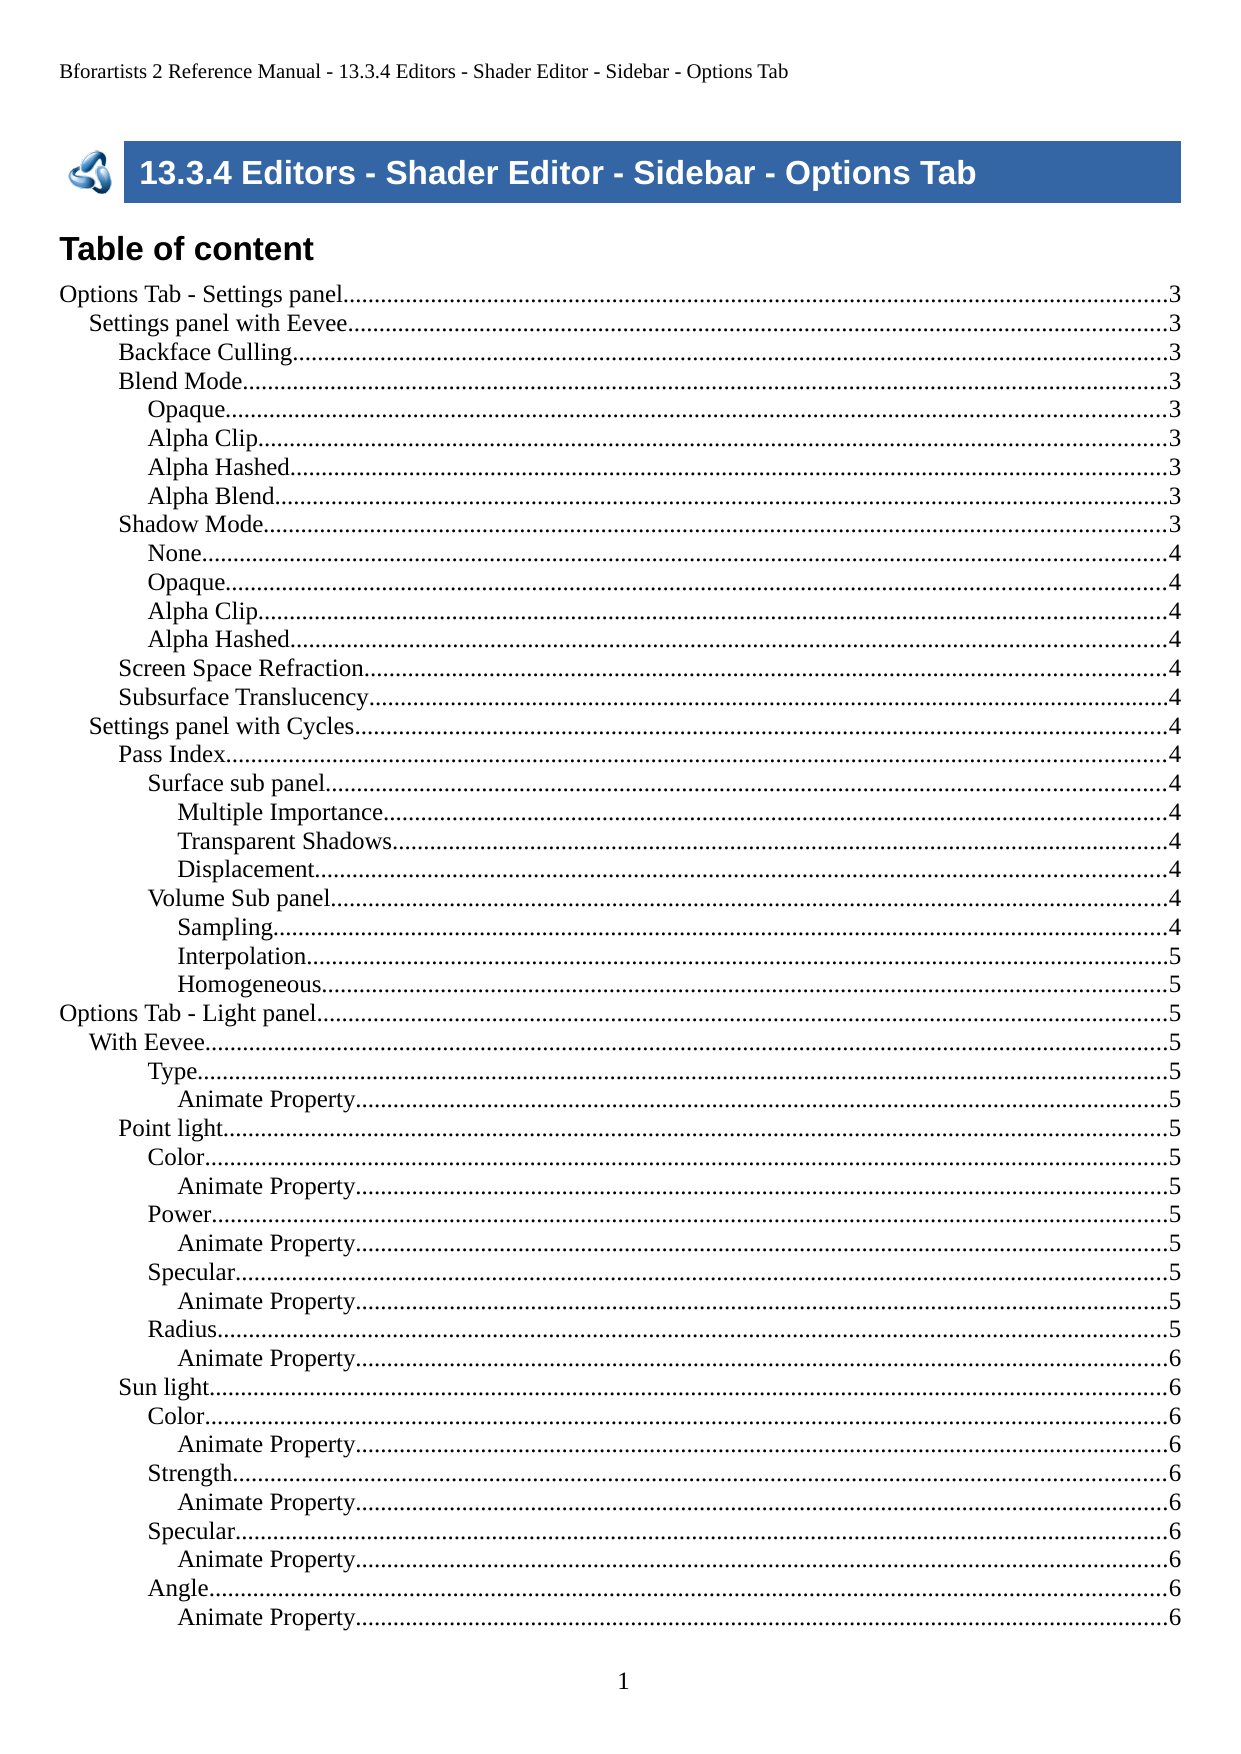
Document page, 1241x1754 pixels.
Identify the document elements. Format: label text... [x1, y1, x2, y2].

text Opaque 4 [147, 567, 1181, 596]
text Alpha Clip 3 [147, 423, 1181, 452]
text Animate Property 5 [177, 1286, 1181, 1314]
text Specular 6 [147, 1516, 1181, 1544]
subtitle Table of content [59, 228, 1181, 267]
text Settings panel with Cycles 4 [88, 711, 1181, 739]
text Strength 6 [147, 1458, 1181, 1487]
text Point light 5 [118, 1113, 1181, 1142]
picture [65, 147, 114, 197]
text Power 5 [147, 1199, 1181, 1228]
text Options Tab - Light panel 5 [59, 998, 1181, 1027]
text Type 5 [147, 1056, 1181, 1084]
text Surface sub panel 4 [147, 768, 1181, 797]
text Radius 5 [147, 1314, 1181, 1343]
text Specular 5 [147, 1257, 1181, 1286]
text Alpha Clip 4 [147, 596, 1181, 624]
text Color 6 [147, 1401, 1181, 1429]
text Options Tab - Settings panel 3 [59, 279, 1181, 308]
text Animate Property 6 [177, 1487, 1181, 1516]
text Angle 6 [147, 1573, 1181, 1602]
text Color 5 [147, 1142, 1181, 1171]
text Settings panel with Eevee 3 [88, 308, 1181, 337]
text Homogeneous 5 [177, 969, 1181, 998]
text Interpolation 5 [177, 941, 1181, 969]
text Transparent Shadows 4 [177, 826, 1181, 854]
text None 4 [147, 538, 1181, 567]
text Screen Space Refraction 4 [118, 653, 1181, 682]
text Shadow Mode 3 [118, 509, 1181, 538]
text With Eevee 5 [88, 1027, 1181, 1056]
text Animate Property 5 [177, 1228, 1181, 1257]
text Sun light 6 [118, 1372, 1181, 1401]
text Volume Sub panel 4 [147, 883, 1181, 912]
text Subsurface Translucency 4 [118, 682, 1181, 711]
text Displacement 4 [177, 854, 1181, 883]
text Multiple Importance 4 [177, 797, 1181, 826]
text Backface Culling 3 [118, 337, 1181, 366]
text Animate Property 5 [177, 1084, 1181, 1113]
text Animate Property 6 [177, 1343, 1181, 1372]
table_header [59, 141, 124, 203]
text Alpha Blend 3 [147, 481, 1181, 509]
text Opaque 3 [147, 394, 1181, 423]
text Animate Property 6 [177, 1544, 1181, 1573]
text Alpha Hashed 4 [147, 624, 1181, 653]
text Blend Mode 3 [118, 366, 1181, 394]
text Pass Index 4 [118, 739, 1181, 768]
text Alpha Hashed 3 [147, 452, 1181, 481]
table_header 13.3.4 Editors - Shader Editor - Sidebar - Options Tab [124, 141, 1181, 203]
text Sampling 4 [177, 912, 1181, 941]
text Animate Property 6 [177, 1429, 1181, 1458]
text Animate Property 6 [177, 1602, 1181, 1631]
text Animate Property 5 [177, 1171, 1181, 1199]
